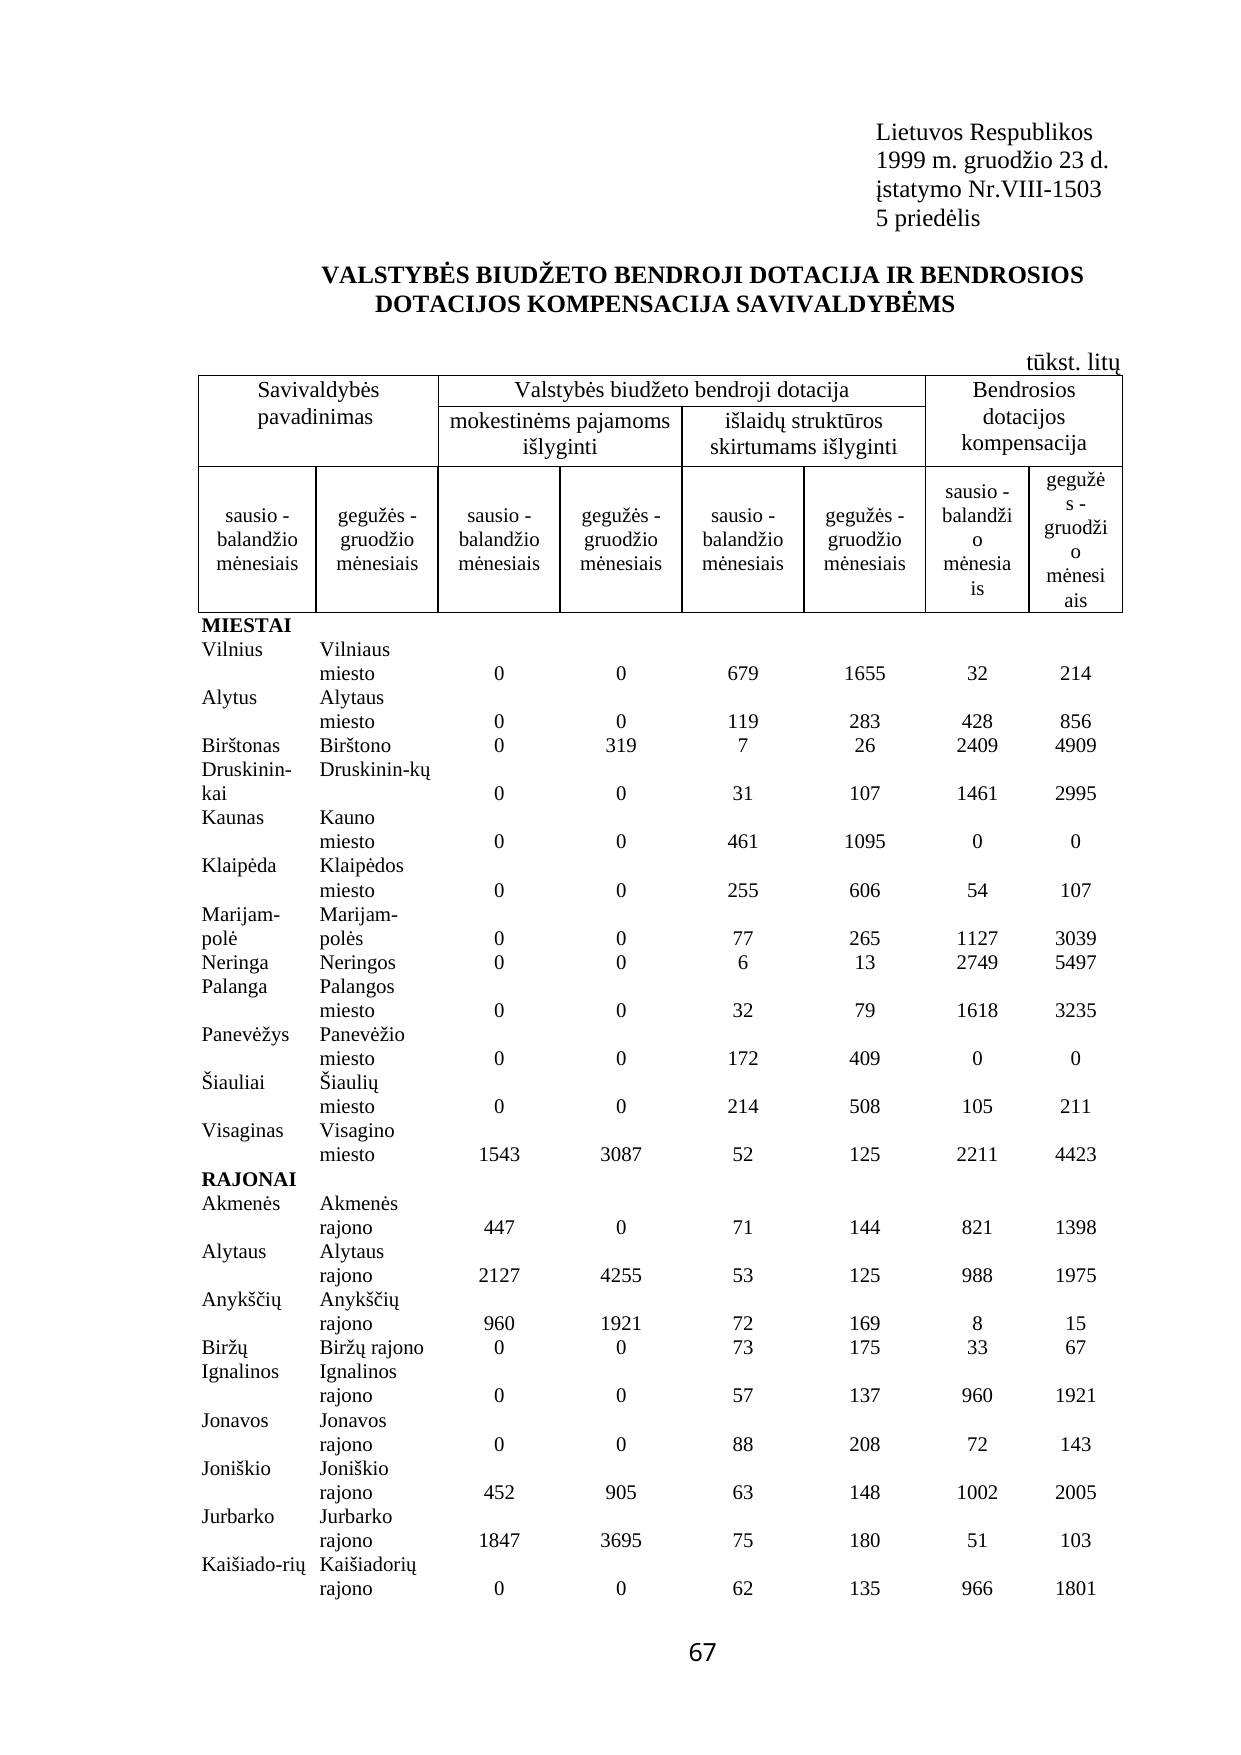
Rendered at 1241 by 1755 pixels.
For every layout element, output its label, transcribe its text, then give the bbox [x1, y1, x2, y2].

table_cell 54 [926, 854, 1029, 902]
table_cell 15 [1029, 1287, 1122, 1335]
table_cell 0 [560, 1022, 682, 1070]
table_cell 0 [560, 974, 682, 1022]
table_cell Kaišiadorių rajono [316, 1552, 438, 1600]
table_cell 57 [682, 1359, 804, 1407]
table_cell 2127 [438, 1239, 560, 1287]
table_cell 0 [438, 1359, 560, 1407]
table_cell 1127 [926, 902, 1029, 950]
table_cell 0 [438, 805, 560, 853]
table_cell 966 [926, 1552, 1029, 1600]
table_cell 214 [1029, 637, 1122, 685]
table_cell 77 [682, 902, 804, 950]
table_cell RAJONAI [198, 1166, 316, 1191]
table_cell 0 [560, 854, 682, 902]
table_cell 1461 [926, 757, 1029, 805]
table_cell 53 [682, 1239, 804, 1287]
text įstatymo Nr.VIII-1503 [210, 174, 1120, 203]
table_cell 3695 [560, 1504, 682, 1552]
table_cell 79 [804, 974, 926, 1022]
table_cell 0 [438, 1408, 560, 1456]
table_cell 88 [682, 1408, 804, 1456]
table_cell 4909 [1029, 733, 1122, 757]
table_cell Alytaus rajono [316, 1239, 438, 1287]
table_cell Kauno miesto [316, 805, 438, 853]
table_cell Panevėžys [198, 1022, 316, 1070]
table_cell Joniškio [198, 1456, 316, 1504]
table_cell Alytus [198, 685, 316, 733]
table_cell 265 [804, 902, 926, 950]
table_cell 988 [926, 1239, 1029, 1287]
table_cell 1398 [1029, 1191, 1122, 1239]
table_cell 0 [560, 1359, 682, 1407]
table_cell 135 [804, 1552, 926, 1600]
table_cell 214 [682, 1070, 804, 1118]
table_cell 0 [438, 1552, 560, 1600]
table_cell 2211 [926, 1118, 1029, 1166]
table_cell Jurbarko rajono [316, 1504, 438, 1552]
table_cell 52 [682, 1118, 804, 1166]
table_cell 0 [560, 1408, 682, 1456]
table_header Savivaldybės pavadinimas [199, 376, 438, 466]
table_cell 125 [804, 1239, 926, 1287]
table_cell 7 [682, 733, 804, 757]
table_cell 107 [1029, 854, 1122, 902]
table_cell 0 [926, 1022, 1029, 1070]
table_cell 447 [438, 1191, 560, 1239]
table_cell 1095 [804, 805, 926, 853]
table_cell Visagino miesto [316, 1118, 438, 1166]
table_cell 0 [560, 685, 682, 733]
table_cell 0 [560, 1335, 682, 1359]
table_cell Jurbarko [198, 1504, 316, 1552]
table_cell 0 [560, 805, 682, 853]
table_cell 0 [560, 950, 682, 974]
table_cell Palanga [198, 974, 316, 1022]
table_cell 960 [438, 1287, 560, 1335]
table_cell 72 [926, 1408, 1029, 1456]
table_cell 0 [438, 733, 560, 757]
table_cell 679 [682, 637, 804, 685]
table_cell 175 [804, 1335, 926, 1359]
table_cell 2005 [1029, 1456, 1122, 1504]
table_cell Klaipėda [198, 854, 316, 902]
table_cell Neringa [198, 950, 316, 974]
table_cell Marijam-polė [198, 902, 316, 950]
table_cell 428 [926, 685, 1029, 733]
table_cell 0 [560, 1191, 682, 1239]
table_cell 4423 [1029, 1118, 1122, 1166]
table_cell Kaišiado-rių [198, 1552, 316, 1600]
table_cell 4255 [560, 1239, 682, 1287]
table_cell Jonavos [198, 1408, 316, 1456]
table_cell 1975 [1029, 1239, 1122, 1287]
table_cell 62 [682, 1552, 804, 1600]
table_cell Ignalinos [198, 1359, 316, 1407]
table_cell Druskinin-kai [198, 757, 316, 805]
table_cell Alytaus [198, 1239, 316, 1287]
table_cell 31 [682, 757, 804, 805]
table_cell [804, 1166, 926, 1191]
table_cell 905 [560, 1456, 682, 1504]
table_cell sausio - balandžio mėnesiais [926, 467, 1028, 612]
table_cell 0 [560, 1070, 682, 1118]
table_cell 0 [560, 1552, 682, 1600]
table_cell 0 [438, 1022, 560, 1070]
table_cell 6 [682, 950, 804, 974]
table_cell 0 [438, 757, 560, 805]
table_cell [438, 1166, 560, 1191]
table_cell 283 [804, 685, 926, 733]
table_cell Akmenės rajono [316, 1191, 438, 1239]
table_cell 1847 [438, 1504, 560, 1552]
text 5 priedėlis [210, 203, 1120, 232]
table_cell Kaunas [198, 805, 316, 853]
table_cell 255 [682, 854, 804, 902]
table_cell 125 [804, 1118, 926, 1166]
table_cell MIESTAI [198, 613, 316, 637]
table_cell 143 [1029, 1408, 1122, 1456]
table_cell 0 [1029, 1022, 1122, 1070]
table_cell 169 [804, 1287, 926, 1335]
table_cell Anykščių rajono [316, 1287, 438, 1335]
table_cell Visaginas [198, 1118, 316, 1166]
table_cell 1618 [926, 974, 1029, 1022]
table_cell Palangos miesto [316, 974, 438, 1022]
table_cell mokestinėms pajamoms išlyginti [439, 407, 681, 466]
table_cell gegužės - gruodžio mėnesiais [317, 467, 437, 612]
table_cell gegužės - gruodžio mėnesiais [1030, 467, 1122, 612]
table_cell 75 [682, 1504, 804, 1552]
table_cell 180 [804, 1504, 926, 1552]
table_cell 73 [682, 1335, 804, 1359]
table_cell 208 [804, 1408, 926, 1456]
table_cell Joniškio rajono [316, 1456, 438, 1504]
table_cell 960 [926, 1359, 1029, 1407]
table_cell sausio - balandžio mėnesiais [439, 467, 559, 612]
table_cell 32 [926, 637, 1029, 685]
table_cell 606 [804, 854, 926, 902]
table_cell [1029, 1166, 1122, 1191]
table_cell 0 [438, 950, 560, 974]
table_cell 0 [438, 902, 560, 950]
table_cell 144 [804, 1191, 926, 1239]
table_cell 461 [682, 805, 804, 853]
table_cell Birštono [316, 733, 438, 757]
table_cell Biržų rajono [316, 1335, 438, 1359]
table_cell 72 [682, 1287, 804, 1335]
table_cell 13 [804, 950, 926, 974]
table_cell 1921 [560, 1287, 682, 1335]
table_cell 0 [438, 1070, 560, 1118]
table_cell 0 [438, 854, 560, 902]
table_cell 0 [560, 757, 682, 805]
table_cell 148 [804, 1456, 926, 1504]
table_cell 105 [926, 1070, 1029, 1118]
table_cell [316, 613, 1122, 637]
table_cell 821 [926, 1191, 1029, 1239]
table_cell 5497 [1029, 950, 1122, 974]
table_cell 137 [804, 1359, 926, 1407]
table_cell 119 [682, 685, 804, 733]
table_cell Alytaus miesto [316, 685, 438, 733]
table_cell 51 [926, 1504, 1029, 1552]
table_cell 409 [804, 1022, 926, 1070]
table_cell 8 [926, 1287, 1029, 1335]
table_cell 211 [1029, 1070, 1122, 1118]
table_cell 32 [682, 974, 804, 1022]
table_cell Anykščių [198, 1287, 316, 1335]
table_cell 856 [1029, 685, 1122, 733]
table_cell 2409 [926, 733, 1029, 757]
table_cell 67 [1029, 1335, 1122, 1359]
table_cell 1801 [1029, 1552, 1122, 1600]
table_cell [560, 1166, 682, 1191]
table_cell 33 [926, 1335, 1029, 1359]
table_cell 2749 [926, 950, 1029, 974]
table_cell Klaipėdos miesto [316, 854, 438, 902]
table_cell 0 [926, 805, 1029, 853]
table_cell 0 [1029, 805, 1122, 853]
table_cell 1002 [926, 1456, 1029, 1504]
table_cell 3087 [560, 1118, 682, 1166]
table_cell gegužės - gruodžio mėnesiais [561, 467, 681, 612]
table_cell 0 [438, 637, 560, 685]
text VALSTYBĖS BIUDŽETO BENDROJI DOTACIJA IR BENDROSIOS DOTACIJOS KOMPENSACIJA SAVIVALDYBĖMS [210, 260, 1120, 318]
table_cell Marijam-polės [316, 902, 438, 950]
table_cell 172 [682, 1022, 804, 1070]
table_cell Neringos [316, 950, 438, 974]
table_cell 0 [560, 902, 682, 950]
table_cell išlaidų struktūros skirtumams išlyginti [683, 407, 925, 466]
table_cell Birštonas [198, 733, 316, 757]
text tūkst. litų [210, 347, 1120, 375]
table_cell Akmenės [198, 1191, 316, 1239]
table_cell 0 [438, 974, 560, 1022]
table_cell 1921 [1029, 1359, 1122, 1407]
table_cell Druskinin-kų [316, 757, 438, 805]
table_cell Jonavos rajono [316, 1408, 438, 1456]
table_cell Šiauliai [198, 1070, 316, 1118]
table_cell [926, 1166, 1029, 1191]
table_cell 319 [560, 733, 682, 757]
table_cell gegužės - gruodžio mėnesiais [805, 467, 925, 612]
table_cell Panevėžio miesto [316, 1022, 438, 1070]
table_cell 1543 [438, 1118, 560, 1166]
table_cell 3039 [1029, 902, 1122, 950]
table_header Bendrosios dotacijos kompensacija [926, 376, 1122, 466]
table_cell Vilnius [198, 637, 316, 685]
text 1999 m. gruodžio 23 d. [210, 145, 1120, 174]
table_cell 0 [560, 637, 682, 685]
text Lietuvos Respublikos [210, 117, 1120, 145]
table_cell 0 [438, 1335, 560, 1359]
table_cell Biržų [198, 1335, 316, 1359]
table_cell 26 [804, 733, 926, 757]
table_cell 2995 [1029, 757, 1122, 805]
table_cell sausio - balandžio mėnesiais [683, 467, 803, 612]
table_cell 63 [682, 1456, 804, 1504]
table_cell Ignalinos rajono [316, 1359, 438, 1407]
table_cell Vilniaus miesto [316, 637, 438, 685]
table_cell 103 [1029, 1504, 1122, 1552]
table_cell 452 [438, 1456, 560, 1504]
table_cell [316, 1166, 438, 1191]
table_cell Šiaulių miesto [316, 1070, 438, 1118]
table_cell 71 [682, 1191, 804, 1239]
table_cell [682, 1166, 804, 1191]
table_header Valstybės biudžeto bendroji dotacija [439, 376, 925, 406]
table_cell 508 [804, 1070, 926, 1118]
table_cell 107 [804, 757, 926, 805]
table_cell sausio - balandžio mėnesiais [199, 467, 315, 612]
table_cell 0 [438, 685, 560, 733]
table_cell 1655 [804, 637, 926, 685]
table_cell 3235 [1029, 974, 1122, 1022]
